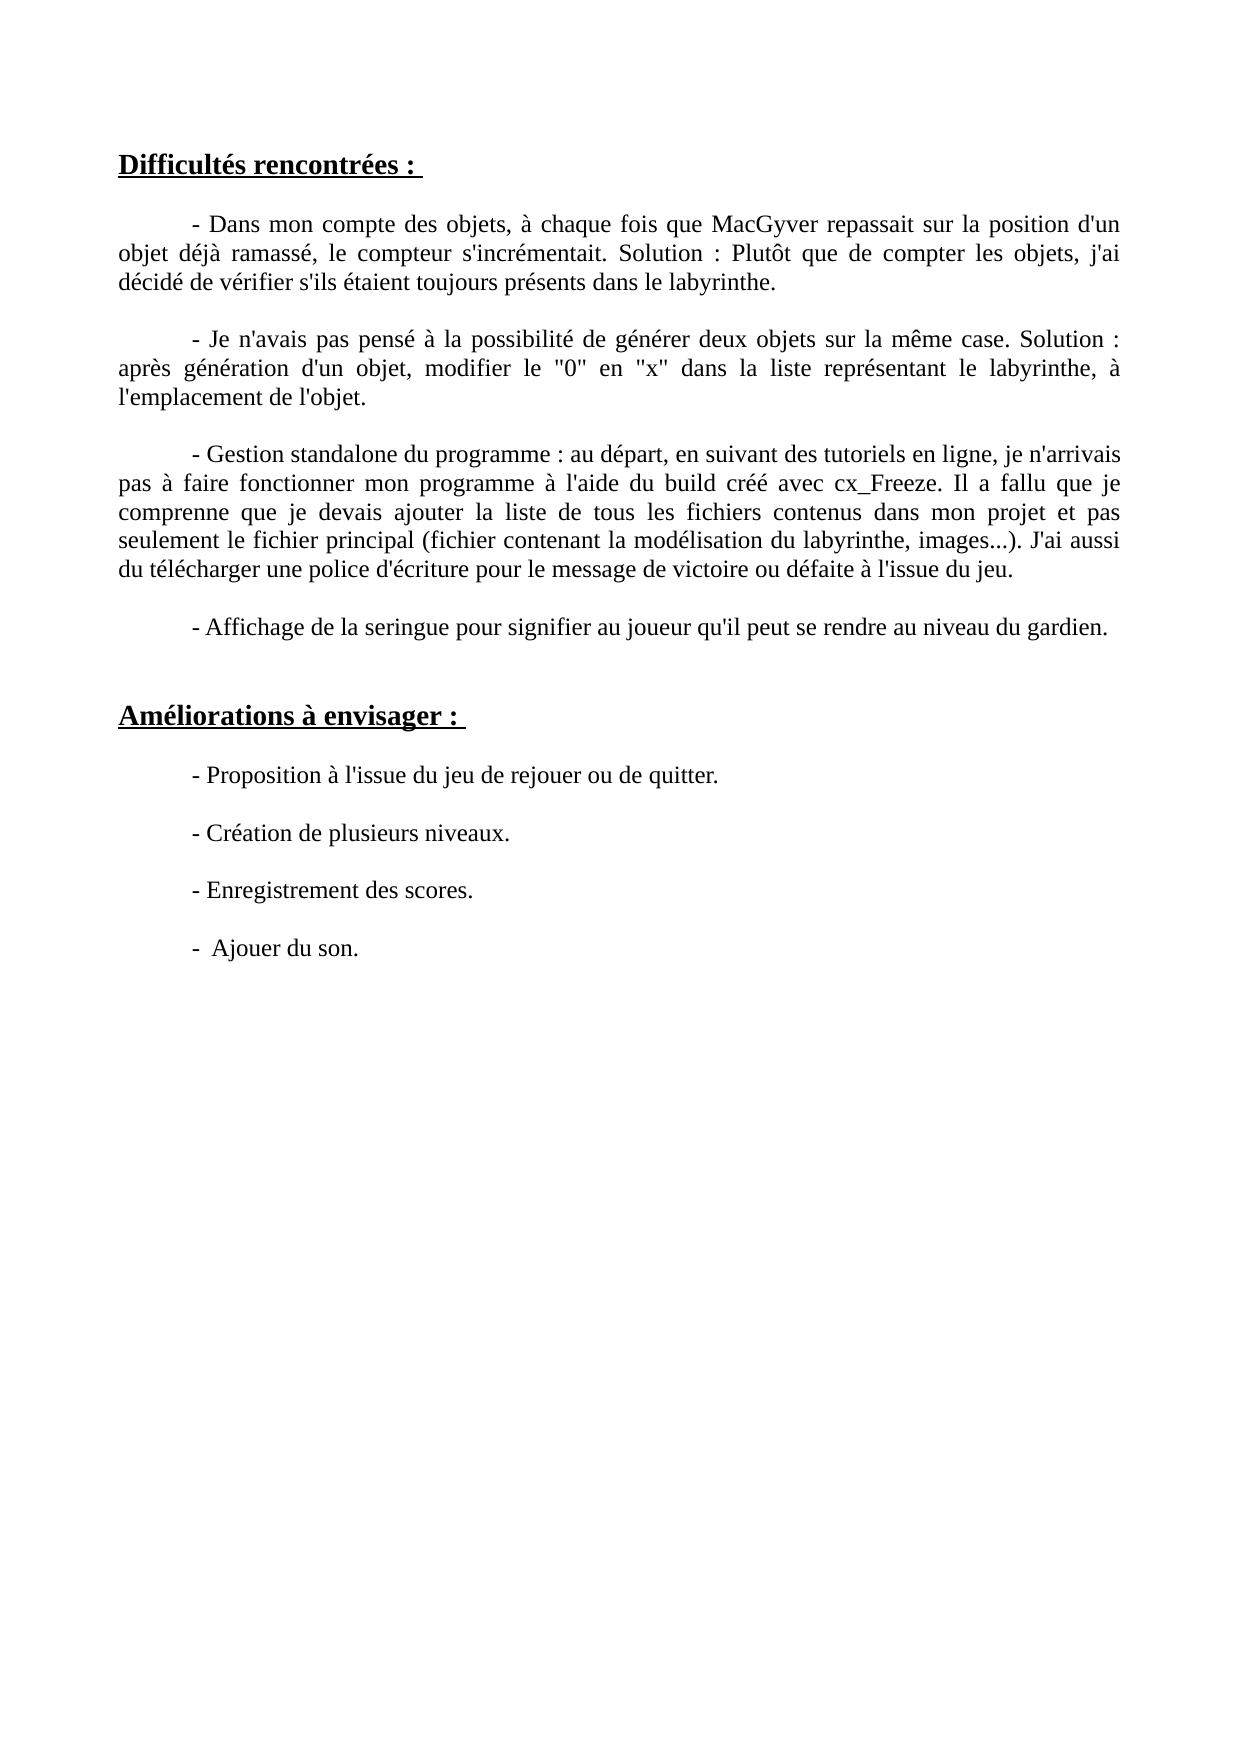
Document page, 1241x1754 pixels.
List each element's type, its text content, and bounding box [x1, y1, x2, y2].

text - Création de plusieurs niveaux. [118, 818, 1122, 846]
text - Enregistrement des scores. [118, 875, 1122, 904]
text - Proposition à l'issue du jeu de rejouer ou de quitter. [118, 760, 1122, 789]
text - Ajouer du son. [118, 933, 1122, 961]
text Difficultés rencontrées : [118, 147, 1122, 180]
text - Gestion standalone du programme : au départ, en suivant des tutoriels en ligne, je n'arrivais pas à faire fonctionner mon programme à l'aide du build créé avec cx_Freeze. Il a fallu que je comprenne que je devais ajouter la liste de tous les fichiers contenus dans mon projet et pas seulement le fichier principal (fichier contenant la modélisation du labyrinthe, images...). J'ai aussi du télécharger une police d'écriture pour le message de victoire ou défaite à l'issue du jeu. [118, 439, 1122, 583]
text - Affichage de la seringue pour signifier au joueur qu'il peut se rendre au niveau du gardien. [118, 612, 1122, 640]
text Améliorations à envisager : [118, 698, 1122, 731]
text - Je n'avais pas pensé à la possibilité de générer deux objets sur la même case. Solution : après génération d'un objet, modifier le "0" en "x" dans la liste représentant le labyrinthe, à l'emplacement de l'objet. [118, 324, 1122, 410]
text - Dans mon compte des objets, à chaque fois que MacGyver repassait sur la position d'un objet déjà ramassé, le compteur s'incrémentait. Solution : Plutôt que de compter les objets, j'ai décidé de vérifier s'ils étaient toujours présents dans le labyrinthe. [118, 209, 1122, 295]
